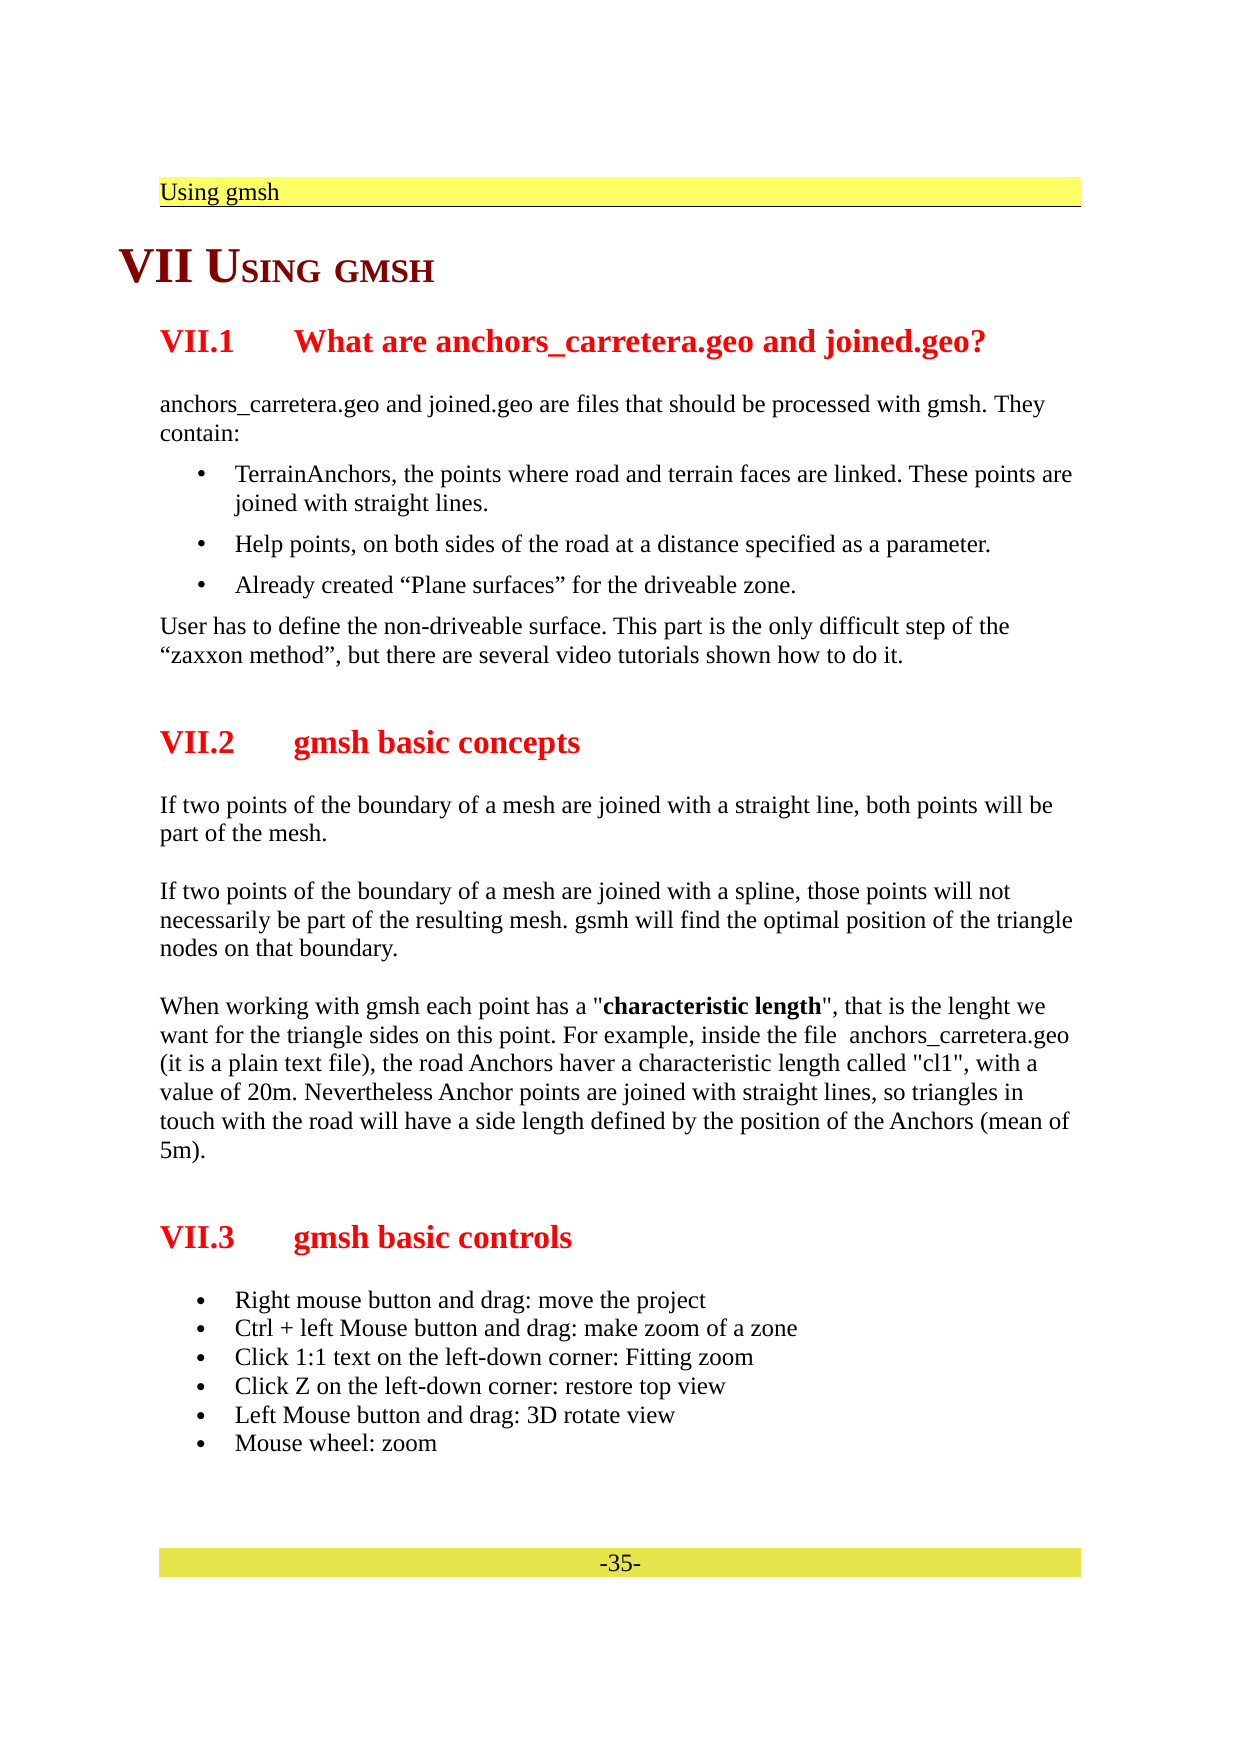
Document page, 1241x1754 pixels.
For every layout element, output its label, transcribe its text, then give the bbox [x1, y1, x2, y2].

list Left Mouse button and drag: 3D rotate view [197, 1400, 1081, 1428]
list Already created “Plane surfaces” for the driveable zone. [197, 570, 1081, 599]
text User has to define the non-driveable surface. This part is the only difficult step of the “zaxxon method”, but there are several video tutorials shown how to do it. [159, 611, 1081, 669]
list TerrainAnchors, the points where road and terrain faces are linked. These points are joined with straight lines. [197, 459, 1081, 516]
list Mouse wheel: zoom [197, 1428, 1081, 1457]
list Click 1:1 text on the left-down corner: Fitting zoom [197, 1342, 1081, 1371]
list Right mouse button and drag: move the project [197, 1285, 1081, 1313]
text anchors_carretera.geo and joined.geo are files that should be processed with gmsh. They contain: [159, 389, 1081, 446]
list Help points, on both sides of the road at a distance specified as a parameter. [197, 529, 1081, 558]
list Ctrl + left Mouse button and drag: make zoom of a zone [197, 1313, 1081, 1342]
subtitle What are anchors_carretera.geo and joined.geo? [159, 322, 1081, 360]
list Click Z on the left-down corner: restore top view [197, 1371, 1081, 1400]
subtitle gmsh basic controls [159, 1217, 1081, 1256]
subtitle gmsh basic concepts [159, 723, 1081, 761]
subtitle Using gmsh [118, 236, 1081, 293]
text If two points of the boundary of a mesh are joined with a straight line, both points will be part of the mesh. If two points of the boundary of a mesh are joined with a spline, those points will not necessarily be part of the resulting mesh. gsmh will find the optimal position of the triangle nodes on that boundary. When working with gmsh each point has a "characteristic length", that is the lenght we want for the triangle sides on this point. For example, inside the file anchors_carretera.geo (it is a plain text file), the road Anchors haver a characteristic length called "cl1", with a value of 20m. Nevertheless Anchor points are joined with straight lines, so triangles in touch with the road will have a side length defined by the position of the Anchors (mean of 5m). [159, 790, 1081, 1163]
